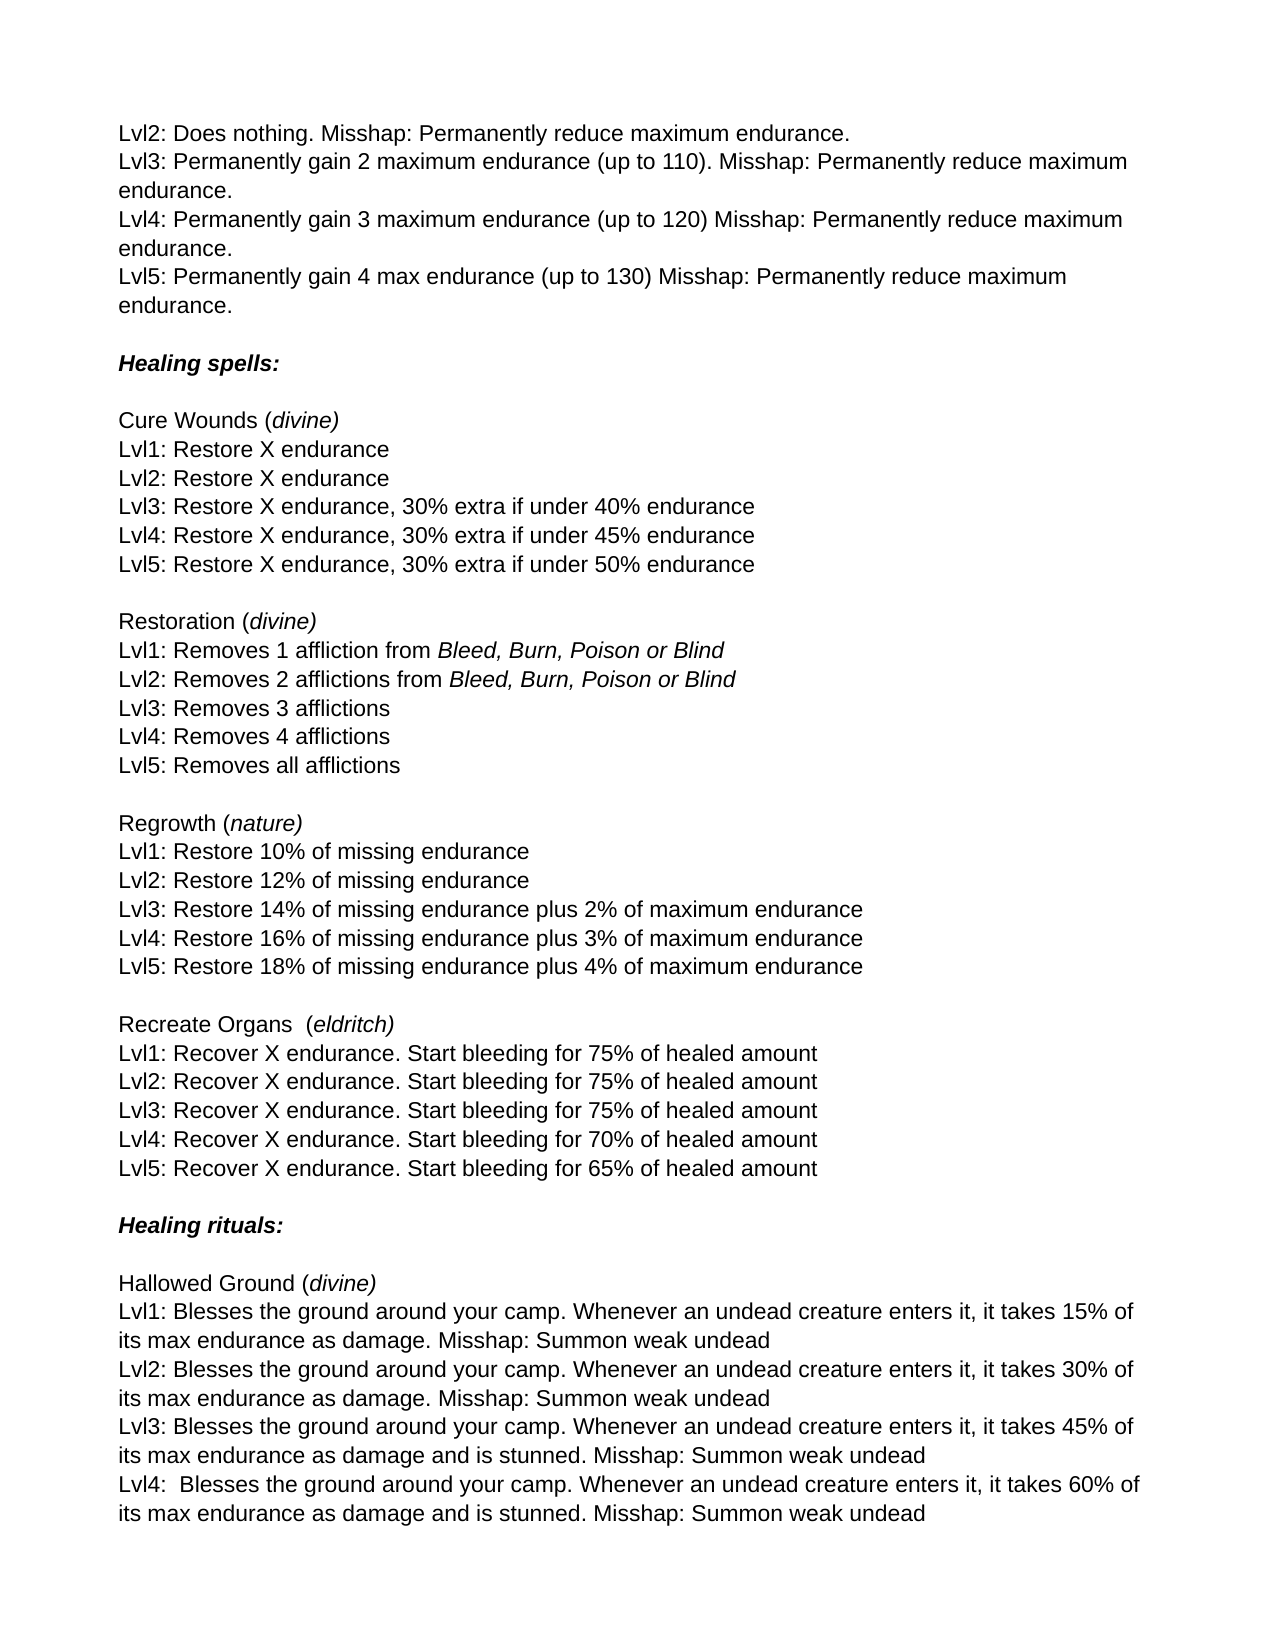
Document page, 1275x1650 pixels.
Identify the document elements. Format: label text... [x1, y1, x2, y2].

text Lvl5: Removes all afflictions [118, 751, 1157, 779]
text Lvl5: Restore 18% of missing endurance plus 4% of maximum endurance [118, 952, 1157, 981]
text Healing rituals: Hallowed Ground (divine) [118, 1211, 1157, 1297]
text Regrowth (nature) Lvl1: Restore 10% of missing endurance Lvl2: Restore 12% of missing endurance [118, 808, 1157, 894]
text Lvl3: Restore X endurance, 30% extra if under 40% endurance [118, 492, 1157, 521]
text Lvl1: Removes 1 affliction from Bleed, Burn, Poison or Blind Lvl2: Removes 2 afflictions from Bleed, Burn, Poison or Blind [118, 636, 1157, 693]
text Restoration (divine) [118, 607, 1157, 636]
text Lvl1: Blesses the ground around your camp. Whenever an undead creature enters it, it takes 15% of its max endurance as damage. Misshap: Summon weak undead Lvl2: Blesses the ground around your camp. Whenever an undead creature enters it, it takes 30% of its max endurance as damage. Misshap: Summon weak undead Lvl3: Blesses the ground around your camp. Whenever an undead creature enters it, it takes 45% of its max endurance as damage and is stunned. Misshap: Summon weak undead Lvl4: Blesses the ground around your camp. Whenever an undead creature enters it, it takes 60% of its max endurance as damage and is stunned. Misshap: Summon weak undead [118, 1297, 1157, 1527]
text Lvl4: Restore 16% of missing endurance plus 3% of maximum endurance [118, 923, 1157, 952]
text Lvl4: Restore X endurance, 30% extra if under 45% endurance [118, 521, 1157, 549]
text Lvl4: Recover X endurance. Start bleeding for 70% of healed amount [118, 1124, 1157, 1153]
text Lvl5: Recover X endurance. Start bleeding for 65% of healed amount [118, 1153, 1157, 1182]
text Lvl5: Restore X endurance, 30% extra if under 50% endurance [118, 549, 1157, 578]
text Lvl4: Removes 4 afflictions [118, 722, 1157, 751]
text Lvl3: Recover X endurance. Start bleeding for 75% of healed amount [118, 1096, 1157, 1124]
text Cure Wounds (divine) [118, 406, 1157, 434]
text Recreate Organs (eldritch) Lvl1: Recover X endurance. Start bleeding for 75% of healed amount Lvl2: Recover X endurance. Start bleeding for 75% of healed amount [118, 1009, 1157, 1096]
text Healing spells: [118, 348, 1157, 377]
text Lvl1: Restore X endurance Lvl2: Restore X endurance [118, 434, 1157, 492]
text Lvl2: Does nothing. Misshap: Permanently reduce maximum endurance. Lvl3: Permanently gain 2 maximum endurance (up to 110). Misshap: Permanently reduce maximum endurance. Lvl4: Permanently gain 3 maximum endurance (up to 120) Misshap: Permanently reduce maximum endurance. Lvl5: Permanently gain 4 max endurance (up to 130) Misshap: Permanently reduce maximum endurance. [118, 118, 1157, 319]
text Lvl3: Removes 3 afflictions [118, 693, 1157, 722]
text Lvl3: Restore 14% of missing endurance plus 2% of maximum endurance [118, 894, 1157, 923]
